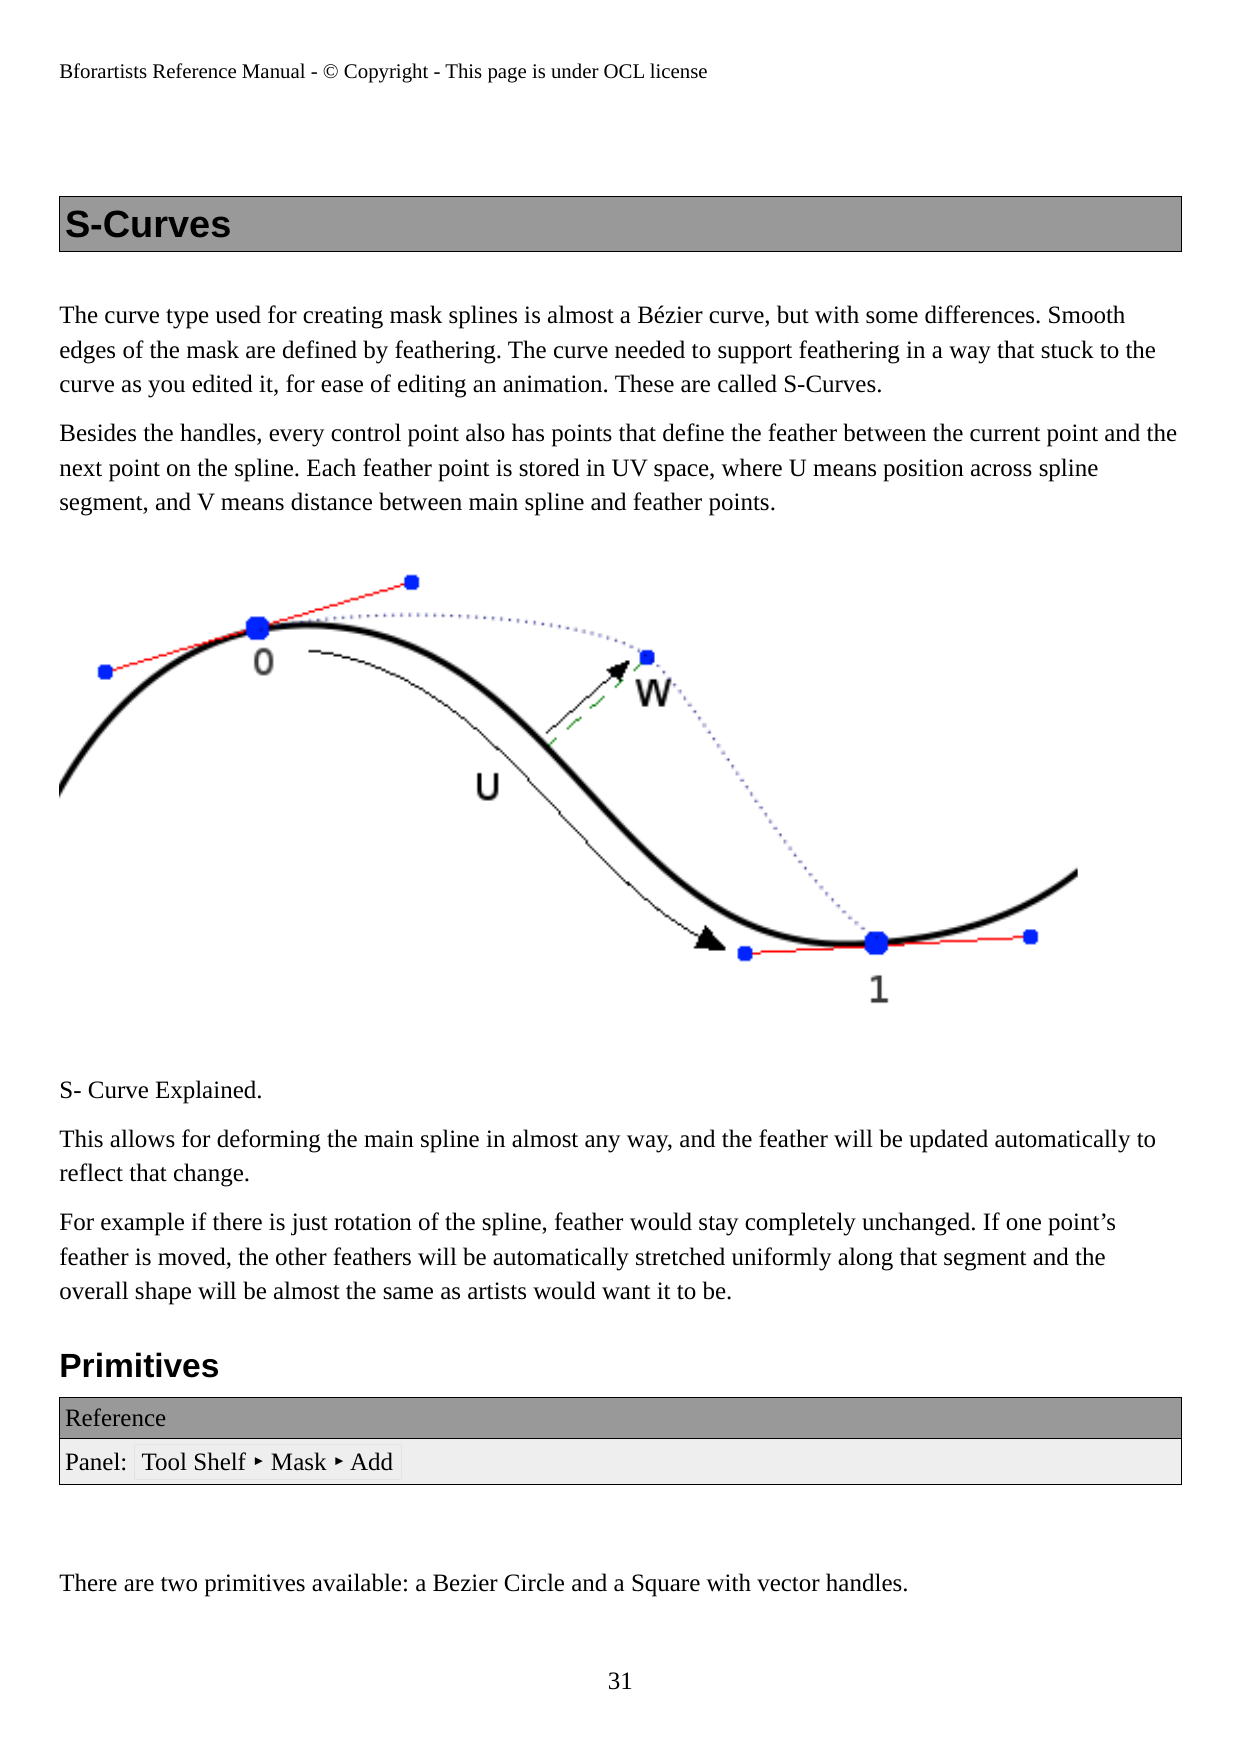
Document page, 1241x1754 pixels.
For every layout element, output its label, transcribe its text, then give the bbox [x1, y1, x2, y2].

text S- Curve Explained. [59, 1075, 1181, 1103]
text This allows for deforming the main spline in almost any way, and the feather will be updated automatically to reflect that change. [59, 1124, 1181, 1187]
text Besides the handles, every control point also has points that define the feather between the current point and the next point on the spline. Each feather point is stored in UV space, where U means position across spline segment, and V means distance between main spline and feather points. [59, 418, 1181, 516]
table_header Reference [60, 1398, 1181, 1438]
subtitle Primitives [59, 1346, 1181, 1385]
text For example if there is just rotation of the spline, feather would stay completely unchanged. If one point’s feather is moved, the other feathers will be automatically stretched uniformly along that segment and the overall shape will be almost the same as artists would want it to be. [59, 1207, 1181, 1305]
text There are two primitives available: a Bezier Circle and a Square with vector handles. [59, 1568, 1181, 1596]
text The curve type used for creating mask splines is almost a Bézier curve, but with some differences. Smooth edges of the mask are defined by feathering. The curve needed to support feathering in a way that stuck to the curve as you edited it, for ease of editing an animation. These are called S-Curves. [59, 301, 1181, 398]
picture [59, 536, 1078, 1049]
table_cell Panel: Tool Shelf ‣ Mask ‣ Add [60, 1439, 1181, 1484]
table_header S-Curves [60, 197, 1181, 251]
